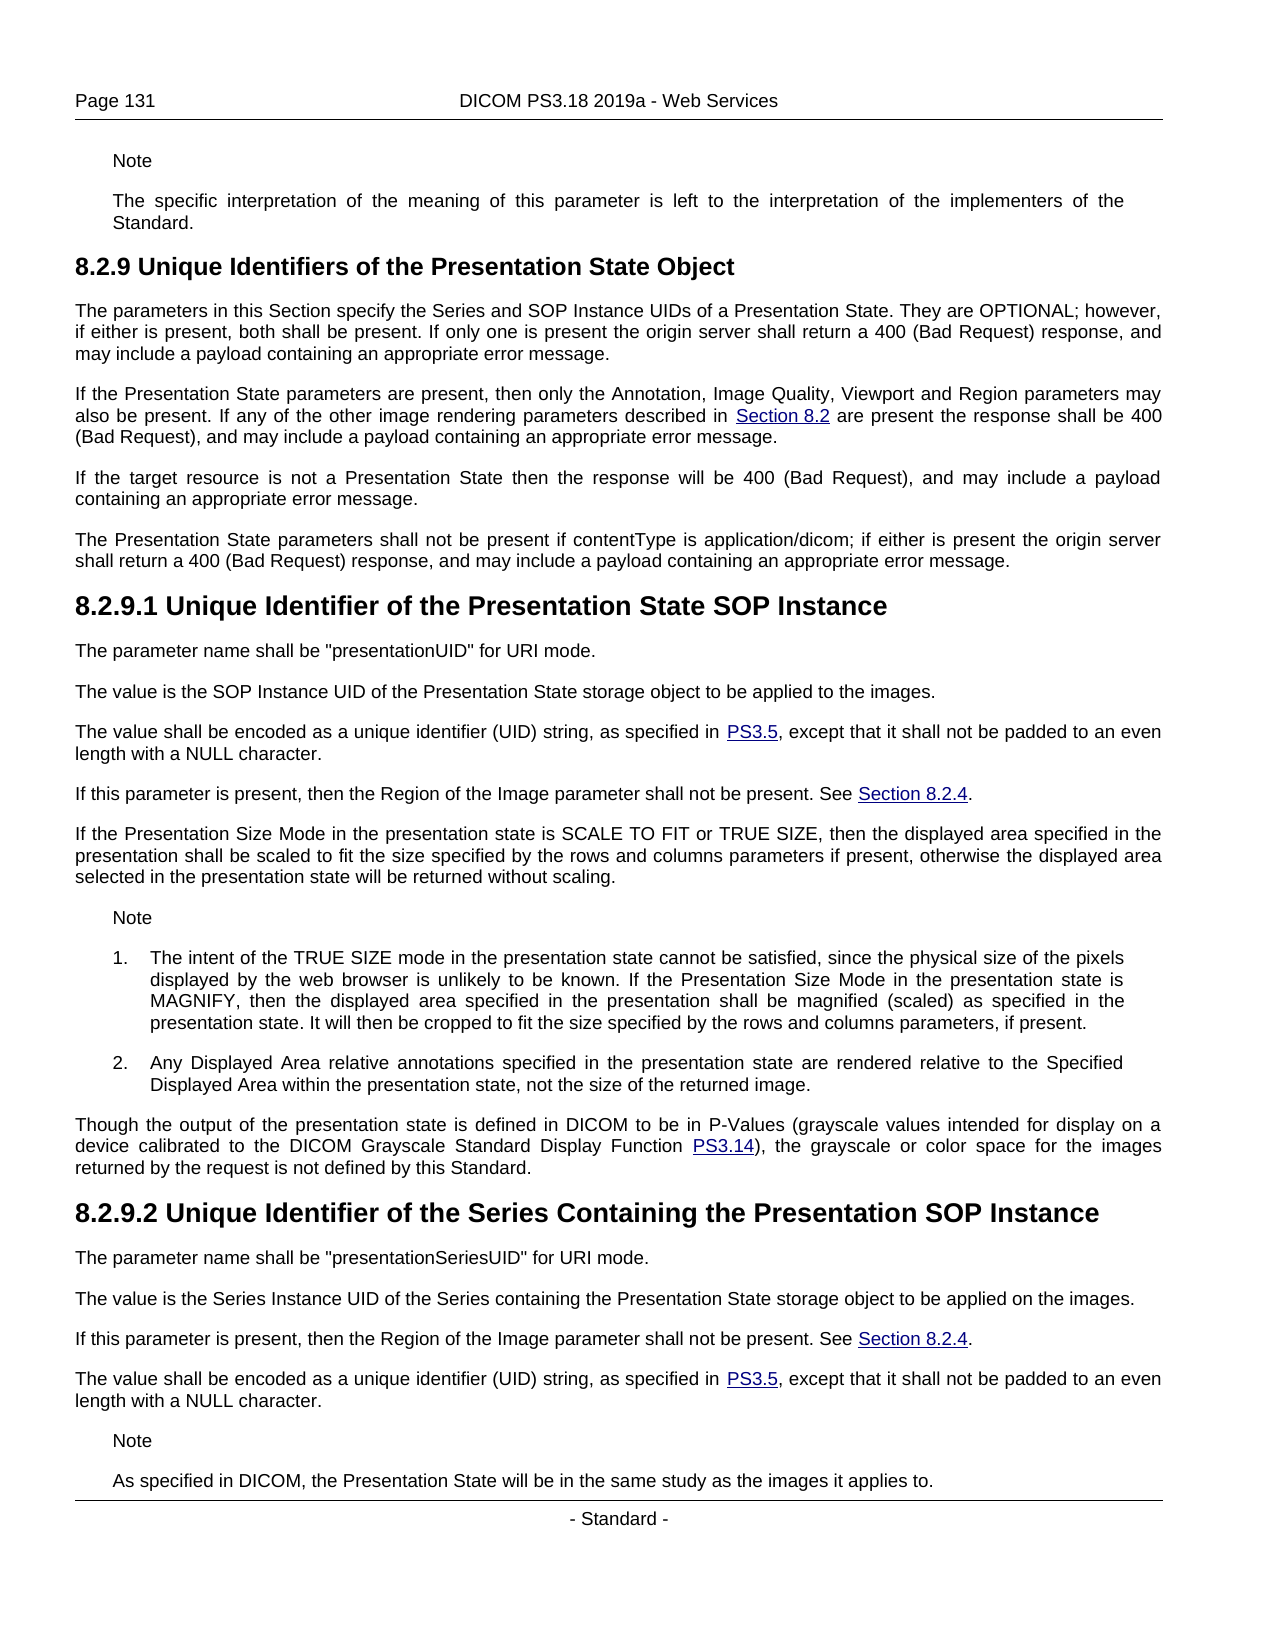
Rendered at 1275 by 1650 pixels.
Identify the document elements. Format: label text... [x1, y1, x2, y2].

text The parameter name shall be "presentationSeriesUID" for URI mode. [75, 1247, 1162, 1269]
text If this parameter is present, then the Region of the Image parameter shall not be present. See Section 8.2.4. [75, 1328, 1162, 1349]
text If the Presentation Size Mode in the presentation state is SCALE TO FIT or TRUE SIZE, then the displayed area specified in the presentation shall be scaled to fit the size specified by the rows and columns parameters if present, otherwise the displayed area selected in the presentation state will be returned without scaling. [75, 823, 1162, 888]
text The value is the SOP Instance UID of the Presentation State storage object to be applied to the images. [75, 681, 1162, 702]
text If the Presentation State parameters are present, then only the Annotation, Image Quality, Viewport and Region parameters may also be present. If any of the other image rendering parameters described in Section 8.2 are present the response shall be 400 (Bad Request), and may include a payload containing an appropriate error message. [75, 383, 1162, 448]
text 8.2.9.2 Unique Identifier of the Series Containing the Presentation SOP Instance [75, 1197, 1162, 1228]
text If the target resource is not a Presentation State then the response will be 400 (Bad Request), and may include a payload containing an appropriate error message. [75, 467, 1162, 510]
list The intent of the TRUE SIZE mode in the presentation state cannot be satisfied, since the physical size of the pixels displayed by the web browser is unlikely to be known. If the Presentation Size Mode in the presentation state is MAGNIFY, then the displayed area specified in the presentation shall be magnified (scaled) as specified in the presentation state. It will then be cropped to fit the size specified by the rows and columns parameters, if present. [112, 947, 1125, 1033]
text As specified in DICOM, the Presentation State will be in the same study as the images it applies to. [112, 1470, 1125, 1492]
text The specific interpretation of the meaning of this parameter is left to the interpretation of the implementers of the Standard. [112, 190, 1125, 233]
text Note [112, 907, 1125, 928]
text Note [112, 1430, 1125, 1452]
text The value shall be encoded as a unique identifier (UID) string, as specified in PS3.5, except that it shall not be padded to an even length with a NULL character. [75, 721, 1162, 764]
text 8.2.9.1 Unique Identifier of the Presentation State SOP Instance [75, 590, 1162, 622]
text Though the output of the presentation state is defined in DICOM to be in P-Values (grayscale values intended for display on a device calibrated to the DICOM Grayscale Standard Display Function PS3.14), the grayscale or color space for the images returned by the request is not defined by this Standard. [75, 1114, 1162, 1178]
list Any Displayed Area relative annotations specified in the presentation state are rendered relative to the Specified Displayed Area within the presentation state, not the size of the returned image. [112, 1052, 1125, 1095]
text 8.2.9 Unique Identifiers of the Presentation State Object [75, 252, 1162, 281]
text Note [112, 150, 1125, 172]
text The value is the Series Instance UID of the Series containing the Presentation State storage object to be applied on the images. [75, 1287, 1162, 1309]
text If this parameter is present, then the Region of the Image parameter shall not be present. See Section 8.2.4. [75, 783, 1162, 804]
text The Presentation State parameters shall not be present if contentType is application/dicom; if either is present the origin server shall return a 400 (Bad Request) response, and may include a payload containing an appropriate error message. [75, 528, 1162, 572]
text The value shall be encoded as a unique identifier (UID) string, as specified in PS3.5, except that it shall not be padded to an even length with a NULL character. [75, 1368, 1162, 1411]
text The parameter name shall be "presentationUID" for URI mode. [75, 640, 1162, 662]
text The parameters in this Section specify the Series and SOP Instance UIDs of a Presentation State. They are OPTIONAL; however, if either is present, both shall be present. If only one is present the origin server shall return a 400 (Bad Request) response, and may include a payload containing an appropriate error message. [75, 300, 1162, 364]
